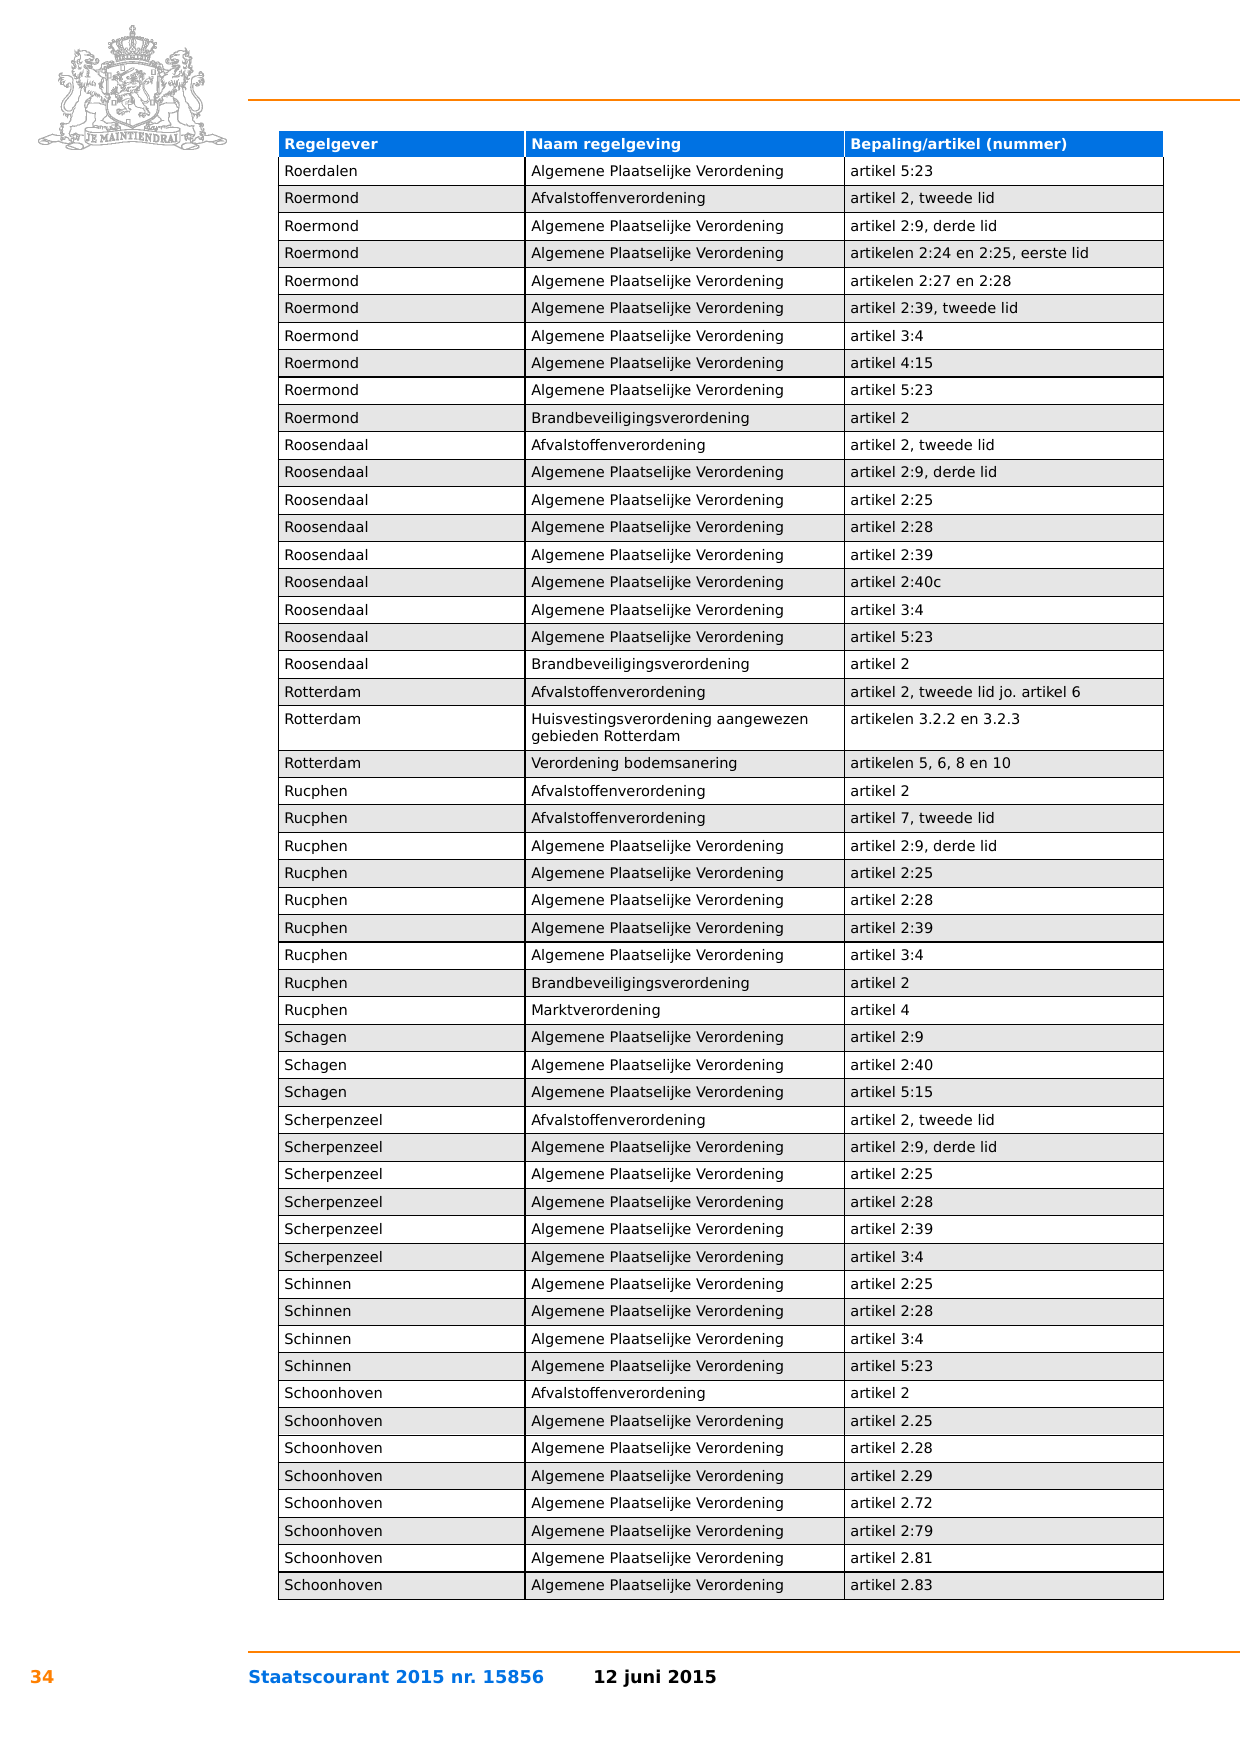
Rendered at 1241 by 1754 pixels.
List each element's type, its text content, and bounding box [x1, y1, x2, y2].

table_cell Algemene Plaatselijke Verordening [526, 943, 844, 969]
table_cell Schoonhoven [279, 1408, 524, 1434]
table_cell artikel 2.25 [845, 1408, 1163, 1434]
table_cell artikel 2:40 [845, 1052, 1163, 1078]
table_cell Schoonhoven [279, 1545, 524, 1571]
table_cell Algemene Plaatselijke Verordening [526, 915, 844, 941]
table_cell artikel 2:28 [845, 1189, 1163, 1215]
table_cell Brandbeveiligingsverordening [526, 651, 844, 678]
table_cell artikel 2.28 [845, 1436, 1163, 1462]
table_cell Rotterdam [279, 751, 524, 777]
table_cell artikel 2, tweede lid [845, 432, 1163, 459]
table_cell artikel 5:23 [845, 1353, 1163, 1380]
table_cell Schagen [279, 1052, 524, 1078]
table_cell artikel 2:28 [845, 1299, 1163, 1325]
table_cell Algemene Plaatselijke Verordening [526, 350, 844, 376]
table_cell Schinnen [279, 1299, 524, 1325]
table_cell artikel 5:23 [845, 624, 1163, 650]
table_cell Algemene Plaatselijke Verordening [526, 1189, 844, 1215]
table_cell Roermond [279, 186, 524, 212]
table_cell Algemene Plaatselijke Verordening [526, 1353, 844, 1380]
table_cell artikelen 2:27 en 2:28 [845, 268, 1163, 294]
table_cell Roermond [279, 295, 524, 322]
table_cell artikel 4 [845, 997, 1163, 1023]
table_cell Schinnen [279, 1326, 524, 1352]
table_cell artikel 2:9, derde lid [845, 460, 1163, 486]
table_cell Algemene Plaatselijke Verordening [526, 158, 844, 185]
table_cell Schoonhoven [279, 1381, 524, 1407]
table_cell Verordening bodemsanering [526, 751, 844, 777]
table_cell Algemene Plaatselijke Verordening [526, 1408, 844, 1434]
table_cell Algemene Plaatselijke Verordening [526, 213, 844, 239]
table_cell Algemene Plaatselijke Verordening [526, 597, 844, 623]
table_cell Schoonhoven [279, 1518, 524, 1544]
table_cell artikel 3:4 [845, 597, 1163, 623]
table_cell Scherpenzeel [279, 1107, 524, 1133]
table_cell artikel 2:79 [845, 1518, 1163, 1544]
table_cell Roosendaal [279, 597, 524, 623]
table_cell artikel 5:23 [845, 378, 1163, 404]
table_cell artikel 2:25 [845, 860, 1163, 887]
table_cell artikel 2:39 [845, 1216, 1163, 1243]
table_cell Huisvestingsverordening aangewezen gebieden Rotterdam [526, 706, 844, 749]
table_cell Roosendaal [279, 569, 524, 596]
table_cell Afvalstoffenverordening [526, 805, 844, 832]
table_cell artikel 2:40c [845, 569, 1163, 596]
table_cell artikel 2.81 [845, 1545, 1163, 1571]
table_cell Roerdalen [279, 158, 524, 185]
table_cell Algemene Plaatselijke Verordening [526, 515, 844, 541]
table_cell artikel 2:9 [845, 1025, 1163, 1051]
table_cell Roermond [279, 268, 524, 294]
picture [38, 25, 227, 150]
table_cell Schoonhoven [279, 1463, 524, 1489]
table_cell Algemene Plaatselijke Verordening [526, 1162, 844, 1188]
table_cell Scherpenzeel [279, 1162, 524, 1188]
table_cell artikel 2, tweede lid jo. artikel 6 [845, 679, 1163, 705]
table_cell Algemene Plaatselijke Verordening [526, 542, 844, 568]
table_cell artikel 7, tweede lid [845, 805, 1163, 832]
table_cell Algemene Plaatselijke Verordening [526, 833, 844, 859]
table_cell artikel 3:4 [845, 1326, 1163, 1352]
table_cell Algemene Plaatselijke Verordening [526, 323, 844, 349]
table_cell Roosendaal [279, 542, 524, 568]
table_cell Scherpenzeel [279, 1134, 524, 1161]
table_cell artikelen 3.2.2 en 3.2.3 [845, 706, 1163, 749]
table_cell Schoonhoven [279, 1436, 524, 1462]
table_cell Afvalstoffenverordening [526, 1381, 844, 1407]
table_cell Scherpenzeel [279, 1189, 524, 1215]
table_cell artikel 2 [845, 778, 1163, 804]
table_header Naam regelgeving [526, 131, 844, 157]
table_cell Algemene Plaatselijke Verordening [526, 241, 844, 267]
table_cell artikel 5:23 [845, 158, 1163, 185]
table_cell artikel 2.72 [845, 1490, 1163, 1517]
table_cell Algemene Plaatselijke Verordening [526, 888, 844, 914]
table_cell Roosendaal [279, 624, 524, 650]
table_cell Algemene Plaatselijke Verordening [526, 1079, 844, 1106]
table_cell Algemene Plaatselijke Verordening [526, 1326, 844, 1352]
table_cell artikel 2:9, derde lid [845, 1134, 1163, 1161]
table_cell Roermond [279, 350, 524, 376]
table_cell artikel 2:28 [845, 888, 1163, 914]
table_cell Afvalstoffenverordening [526, 186, 844, 212]
table_cell artikelen 2:24 en 2:25, eerste lid [845, 241, 1163, 267]
table_cell artikel 2:39 [845, 542, 1163, 568]
table_cell artikel 3:4 [845, 1244, 1163, 1270]
table_cell Roosendaal [279, 515, 524, 541]
table_cell Afvalstoffenverordening [526, 1107, 844, 1133]
table_cell artikel 2:25 [845, 487, 1163, 513]
table_cell Roermond [279, 323, 524, 349]
table_cell artikel 2 [845, 1381, 1163, 1407]
table_cell Algemene Plaatselijke Verordening [526, 295, 844, 322]
table_cell Schagen [279, 1025, 524, 1051]
table_cell Algemene Plaatselijke Verordening [526, 1299, 844, 1325]
table_cell Schoonhoven [279, 1490, 524, 1517]
table_cell Algemene Plaatselijke Verordening [526, 1573, 844, 1599]
table_cell artikel 2, tweede lid [845, 1107, 1163, 1133]
table_cell Rucphen [279, 943, 524, 969]
table_cell Rucphen [279, 860, 524, 887]
table_cell Algemene Plaatselijke Verordening [526, 569, 844, 596]
table_cell Algemene Plaatselijke Verordening [526, 268, 844, 294]
table_cell Rucphen [279, 997, 524, 1023]
table_cell artikel 2.83 [845, 1573, 1163, 1599]
table_cell artikel 2 [845, 651, 1163, 678]
table_cell Afvalstoffenverordening [526, 778, 844, 804]
table_cell Algemene Plaatselijke Verordening [526, 1134, 844, 1161]
table_cell Algemene Plaatselijke Verordening [526, 460, 844, 486]
table_cell Scherpenzeel [279, 1244, 524, 1270]
table_cell Rucphen [279, 805, 524, 832]
table_cell artikel 3:4 [845, 323, 1163, 349]
table_cell artikel 2, tweede lid [845, 186, 1163, 212]
table_cell Algemene Plaatselijke Verordening [526, 1216, 844, 1243]
table_cell artikel 5:15 [845, 1079, 1163, 1106]
table_cell Roermond [279, 241, 524, 267]
table_cell Rotterdam [279, 679, 524, 705]
table_cell Algemene Plaatselijke Verordening [526, 860, 844, 887]
table_cell Roermond [279, 213, 524, 239]
table_cell Algemene Plaatselijke Verordening [526, 1271, 844, 1297]
table_cell Roermond [279, 405, 524, 431]
table_cell Roosendaal [279, 651, 524, 678]
table_cell Algemene Plaatselijke Verordening [526, 1463, 844, 1489]
table_cell Rucphen [279, 778, 524, 804]
table_cell artikel 2:9, derde lid [845, 213, 1163, 239]
table_cell artikel 2:39 [845, 915, 1163, 941]
table_cell Algemene Plaatselijke Verordening [526, 1545, 844, 1571]
table_cell Algemene Plaatselijke Verordening [526, 1490, 844, 1517]
table_cell artikel 2:25 [845, 1162, 1163, 1188]
table_cell artikel 2:39, tweede lid [845, 295, 1163, 322]
table_cell Rucphen [279, 833, 524, 859]
table_cell Afvalstoffenverordening [526, 432, 844, 459]
table_cell artikel 2:28 [845, 515, 1163, 541]
table_cell Roosendaal [279, 487, 524, 513]
table_cell Algemene Plaatselijke Verordening [526, 1052, 844, 1078]
table_cell Brandbeveiligingsverordening [526, 970, 844, 996]
table_cell Rucphen [279, 915, 524, 941]
table_cell Rucphen [279, 888, 524, 914]
table_cell Algemene Plaatselijke Verordening [526, 1025, 844, 1051]
table_cell artikel 3:4 [845, 943, 1163, 969]
table_cell Brandbeveiligingsverordening [526, 405, 844, 431]
table_cell Algemene Plaatselijke Verordening [526, 487, 844, 513]
table_cell Scherpenzeel [279, 1216, 524, 1243]
table_cell Algemene Plaatselijke Verordening [526, 1518, 844, 1544]
table_cell Algemene Plaatselijke Verordening [526, 624, 844, 650]
table_cell artikel 2:25 [845, 1271, 1163, 1297]
table_cell artikelen 5, 6, 8 en 10 [845, 751, 1163, 777]
table_cell Rotterdam [279, 706, 524, 749]
table_cell Schinnen [279, 1271, 524, 1297]
table_header Bepaling/artikel (nummer) [845, 131, 1163, 157]
table_cell Algemene Plaatselijke Verordening [526, 378, 844, 404]
table_cell Roosendaal [279, 460, 524, 486]
table_cell artikel 2 [845, 970, 1163, 996]
table_cell artikel 2 [845, 405, 1163, 431]
table_cell Schinnen [279, 1353, 524, 1380]
table_cell Algemene Plaatselijke Verordening [526, 1244, 844, 1270]
table_cell Marktverordening [526, 997, 844, 1023]
table_cell Rucphen [279, 970, 524, 996]
table_cell Roosendaal [279, 432, 524, 459]
table_cell artikel 4:15 [845, 350, 1163, 376]
table_cell artikel 2:9, derde lid [845, 833, 1163, 859]
table_cell Afvalstoffenverordening [526, 679, 844, 705]
table_cell artikel 2.29 [845, 1463, 1163, 1489]
table_cell Roermond [279, 378, 524, 404]
table_cell Algemene Plaatselijke Verordening [526, 1436, 844, 1462]
table_cell Schagen [279, 1079, 524, 1106]
table_cell Schoonhoven [279, 1573, 524, 1599]
table_header Regelgever [279, 131, 524, 157]
